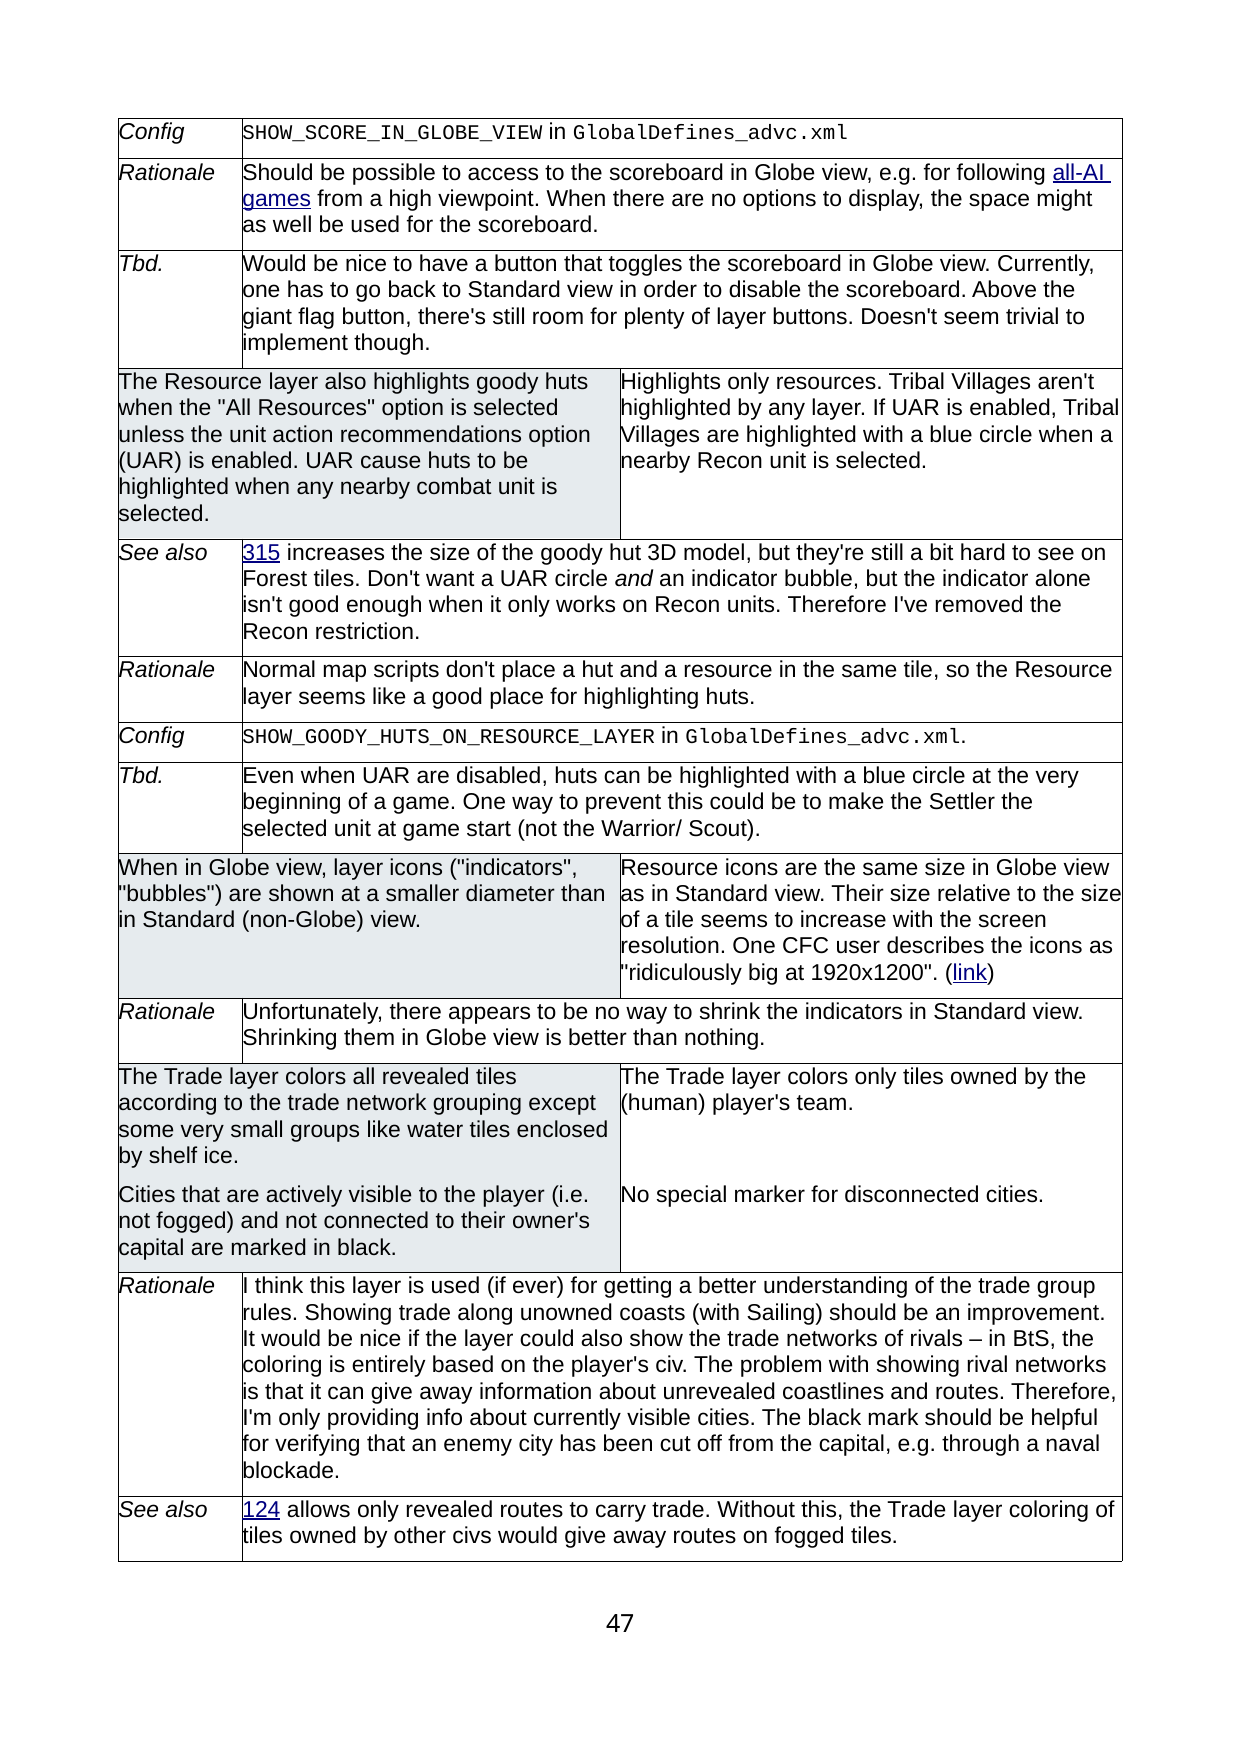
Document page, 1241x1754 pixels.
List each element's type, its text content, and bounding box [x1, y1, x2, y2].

table_cell 124 allows only revealed routes to carry trade. Without this, the Trade layer coloring of tiles owned by other civs would give away routes on fogged tiles. [243, 1497, 1122, 1561]
table_cell The Trade layer colors all revealed tiles according to the trade network grouping except some very small groups like water tiles enclosed by shelf ice. Cities that are actively visible to the player (i.e. not fogged) and not connected to their owner's capital are marked in black. [119, 1064, 620, 1272]
table_cell SHOW_SCORE_IN_GLOBE_VIEW in GlobalDefines_advc.xml [243, 119, 1122, 158]
table_cell The Resource layer also highlights goody huts when the "All Resources" option is selected unless the unit action recommendations option (UAR) is enabled. UAR cause huts to be highlighted when any nearby combat unit is selected. [119, 369, 620, 538]
table_cell Rationale [119, 159, 242, 250]
table_cell Tbd. [119, 251, 242, 368]
table_cell Rationale [119, 1273, 242, 1496]
table_cell Would be nice to have a button that toggles the scoreboard in Globe view. Currently, one has to go back to Standard view in order to disable the scoreboard. Above the giant flag button, there's still room for plenty of layer buttons. Doesn't seem trivial to implement though. [243, 251, 1122, 368]
table_cell Unfortunately, there appears to be no way to shrink the indicators in Standard view. Shrinking them in Globe view is better than nothing. [243, 999, 1122, 1063]
table_cell Rationale [119, 657, 242, 722]
table_cell 315 increases the size of the goody hut 3D model, but they're still a bit hard to see on Forest tiles. Don't want a UAR circle and an indicator bubble, but the indicator alone isn't good enough when it only works on Recon units. Therefore I've removed the Recon restriction. [243, 540, 1122, 656]
table_cell Should be possible to access to the scoreboard in Globe view, e.g. for following all-AI games from a high viewpoint. When there are no options to display, the space might as well be used for the scoreboard. [243, 159, 1122, 250]
table_cell Resource icons are the same size in Globe view as in Standard view. Their size relative to the size of a tile seems to increase with the screen resolution. One CFC user describes the icons as "ridiculously big at 1920x1200". (link) [621, 854, 1122, 998]
table_cell Tbd. [119, 763, 242, 853]
table_cell I think this layer is used (if ever) for getting a better understanding of the trade group rules. Showing trade along unowned coasts (with Sailing) should be an improvement. It would be nice if the layer could also show the trade networks of rivals – in BtS, the coloring is entirely based on the player's civ. The problem with showing rival networks is that it can give away information about unrevealed coastlines and routes. Therefore, I'm only providing info about currently visible cities. The black mark should be helpful for verifying that an enemy city has been cut off from the capital, e.g. through a naval blockade. [243, 1273, 1122, 1496]
table_cell SHOW_GOODY_HUTS_ON_RESOURCE_LAYER in GlobalDefines_advc.xml. [243, 723, 1122, 762]
table_cell Rationale [119, 999, 242, 1063]
table_cell Config [119, 119, 242, 158]
table_cell Even when UAR are disabled, huts can be highlighted with a blue circle at the very beginning of a game. One way to prevent this could be to make the Settler the selected unit at game start (not the Warrior/ Scout). [243, 763, 1122, 853]
table_cell The Trade layer colors only tiles owned by the (human) player's team. No special marker for disconnected cities. [621, 1064, 1122, 1272]
table_cell Normal map scripts don't place a hut and a resource in the same tile, so the Resource layer seems like a good place for highlighting huts. [243, 657, 1122, 722]
table_cell See also [119, 1497, 242, 1561]
table_cell See also [119, 540, 242, 656]
table_cell Highlights only resources. Tribal Villages aren't highlighted by any layer. If UAR is enabled, Tribal Villages are highlighted with a blue circle when a nearby Recon unit is selected. [621, 369, 1122, 538]
table_cell When in Globe view, layer icons ("indicators", "bubbles") are shown at a smaller diameter than in Standard (non-Globe) view. [119, 854, 620, 998]
table_cell Config [119, 723, 242, 762]
